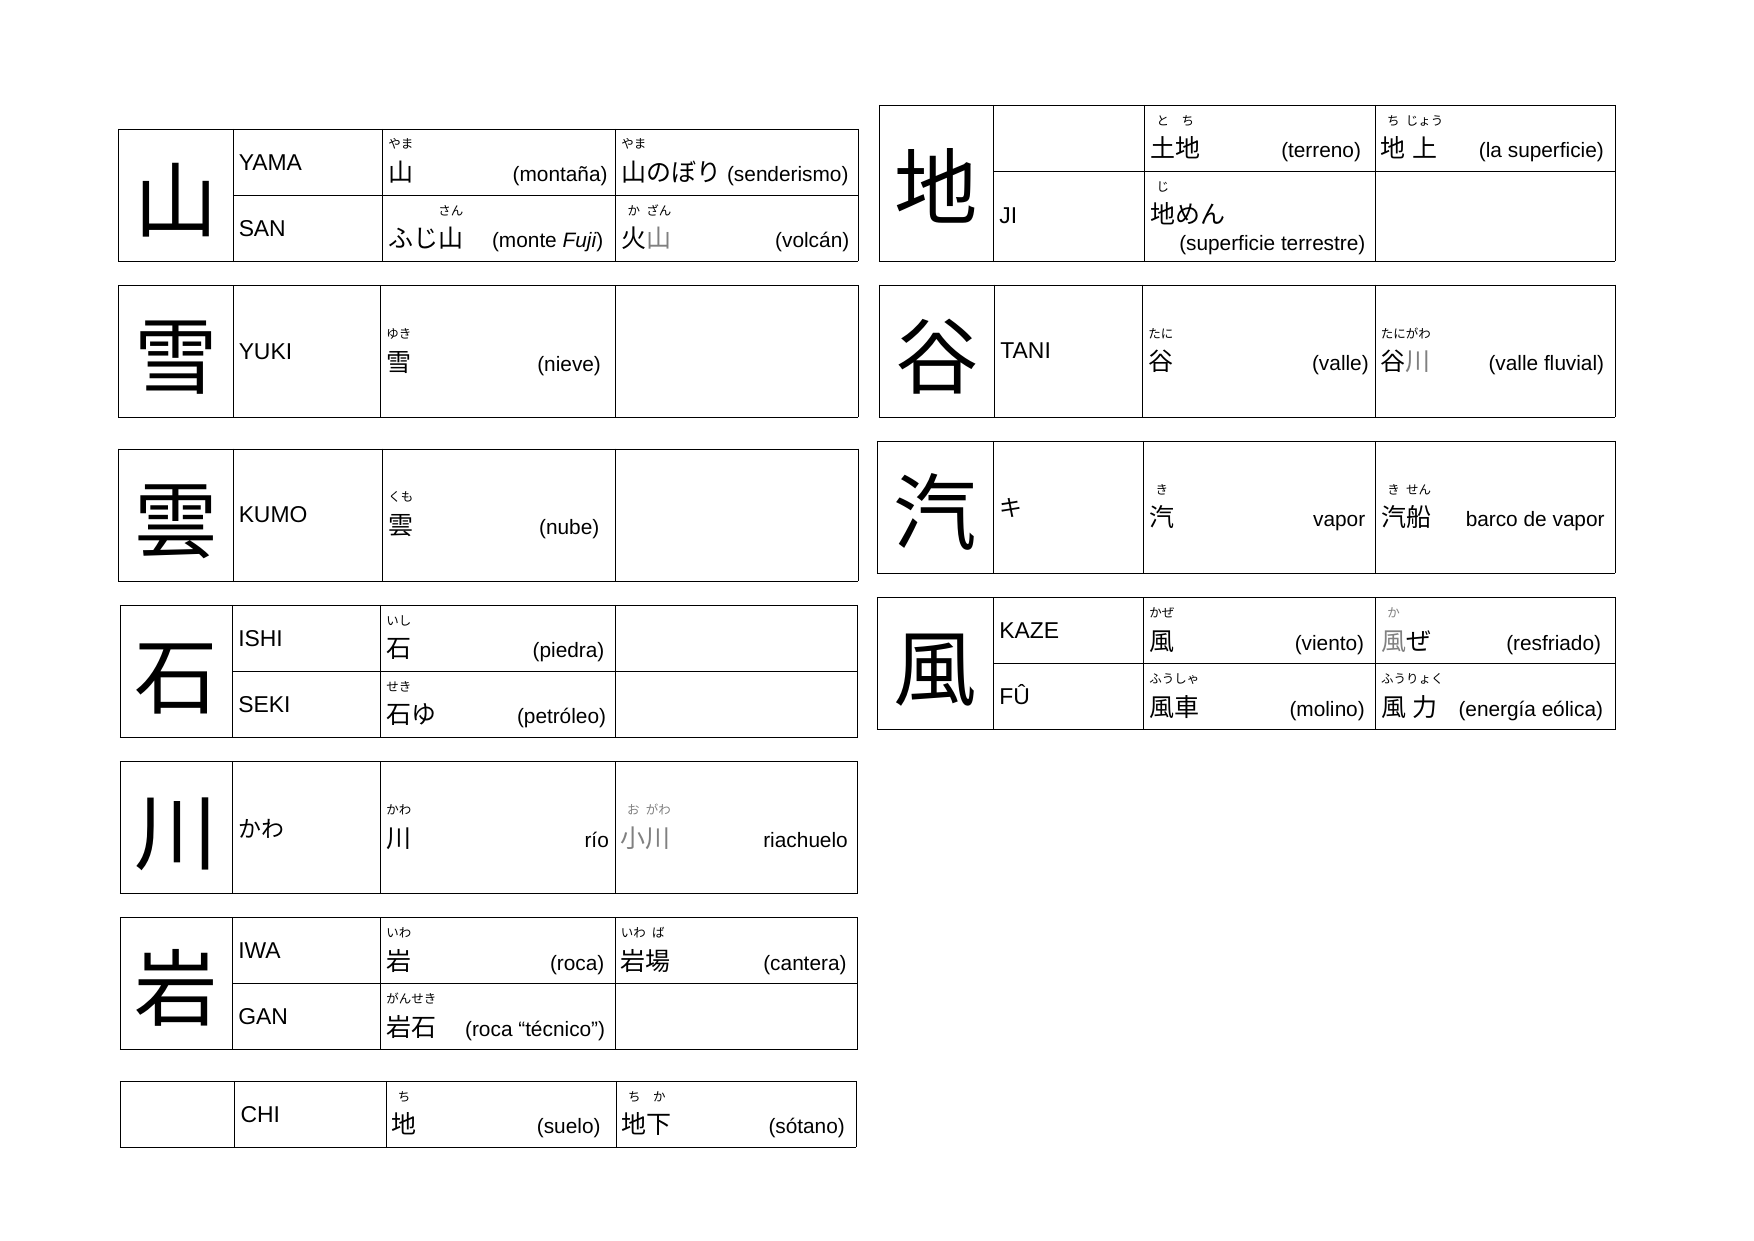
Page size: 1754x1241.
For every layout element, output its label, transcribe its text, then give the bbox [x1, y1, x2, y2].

table_header [616, 450, 858, 581]
table_header CHI [235, 1082, 386, 1147]
table_header 山やまのぼり (senderismo) [616, 130, 858, 194]
table_header 雲くも (nube) [383, 450, 615, 581]
table_header [616, 286, 858, 417]
table_header 地ち下か (sótano) [617, 1082, 856, 1147]
table_header 地 [880, 106, 993, 261]
table_header 石 [121, 606, 232, 737]
table_cell 地じめん (superficie terrestre) [1145, 172, 1375, 261]
table_header 風かぜ (resfriado) [1376, 598, 1615, 663]
table_cell 風ふう車しゃ (molino) [1144, 664, 1375, 729]
table_cell GAN [233, 984, 380, 1049]
table_header KAZE [994, 598, 1143, 663]
table_header 谷 [880, 286, 994, 417]
table_header 風かぜ (viento) [1144, 598, 1375, 663]
table_cell FÛ [994, 664, 1143, 729]
table_header [994, 106, 1144, 171]
table_header 雪 [119, 286, 233, 417]
table_cell 岩がん石せき (roca “técnico”) [381, 984, 615, 1049]
table_header 岩いわ場ば (cantera) [616, 918, 857, 983]
table_cell JI [994, 172, 1144, 261]
table_header 汽き vapor [1144, 442, 1375, 573]
table_header 石いし (piedra) [381, 606, 615, 671]
table_header 小お川がわ riachuelo [616, 762, 857, 893]
table_header 汽 [878, 442, 993, 573]
table_header 岩 [121, 918, 232, 1049]
table_cell ふじ山さん (monte Fuji) [383, 196, 615, 261]
table_cell [1376, 172, 1615, 261]
table_header 岩いわ (roca) [381, 918, 615, 983]
table_header [121, 1082, 234, 1147]
table_cell 地ち上じょう (la superficie) [1376, 106, 1615, 171]
table_cell 風ふう力りょく (energía eólica) [1376, 664, 1615, 729]
table_cell SEKI [233, 672, 380, 737]
table_cell 火か山ざん (volcán) [616, 196, 858, 261]
table_header 地ち (suelo) [387, 1082, 616, 1147]
table_header 谷たに (valle) [1143, 286, 1375, 417]
table_header 雲 [119, 450, 233, 581]
table_header KUMO [234, 450, 382, 581]
table_header 汽き船せん barco de vapor [1376, 442, 1615, 573]
table_cell [616, 984, 857, 1049]
table_header TANI [995, 286, 1142, 417]
table_header かわ [233, 762, 380, 893]
table_header YUKI [234, 286, 380, 417]
table_cell SAN [234, 196, 382, 261]
table_header 山やま (montaña) [383, 130, 615, 194]
table_header キ [994, 442, 1143, 573]
table_header 風 [878, 598, 993, 729]
table_header [616, 606, 857, 671]
table_header IWA [233, 918, 380, 983]
table_header 川 [121, 762, 232, 893]
table_header YAMA [234, 130, 382, 194]
table_header 谷たに川がわ (valle fluvial) [1376, 286, 1615, 417]
table_cell 土と地ち (terreno) [1145, 106, 1375, 171]
table_header 山 [119, 130, 233, 261]
table_header 雪ゆき (nieve) [381, 286, 615, 417]
table_cell [616, 672, 857, 737]
table_header 川かわ río [381, 762, 615, 893]
table_cell 石せきゆ (petróleo) [381, 672, 615, 737]
table_header ISHI [233, 606, 380, 671]
